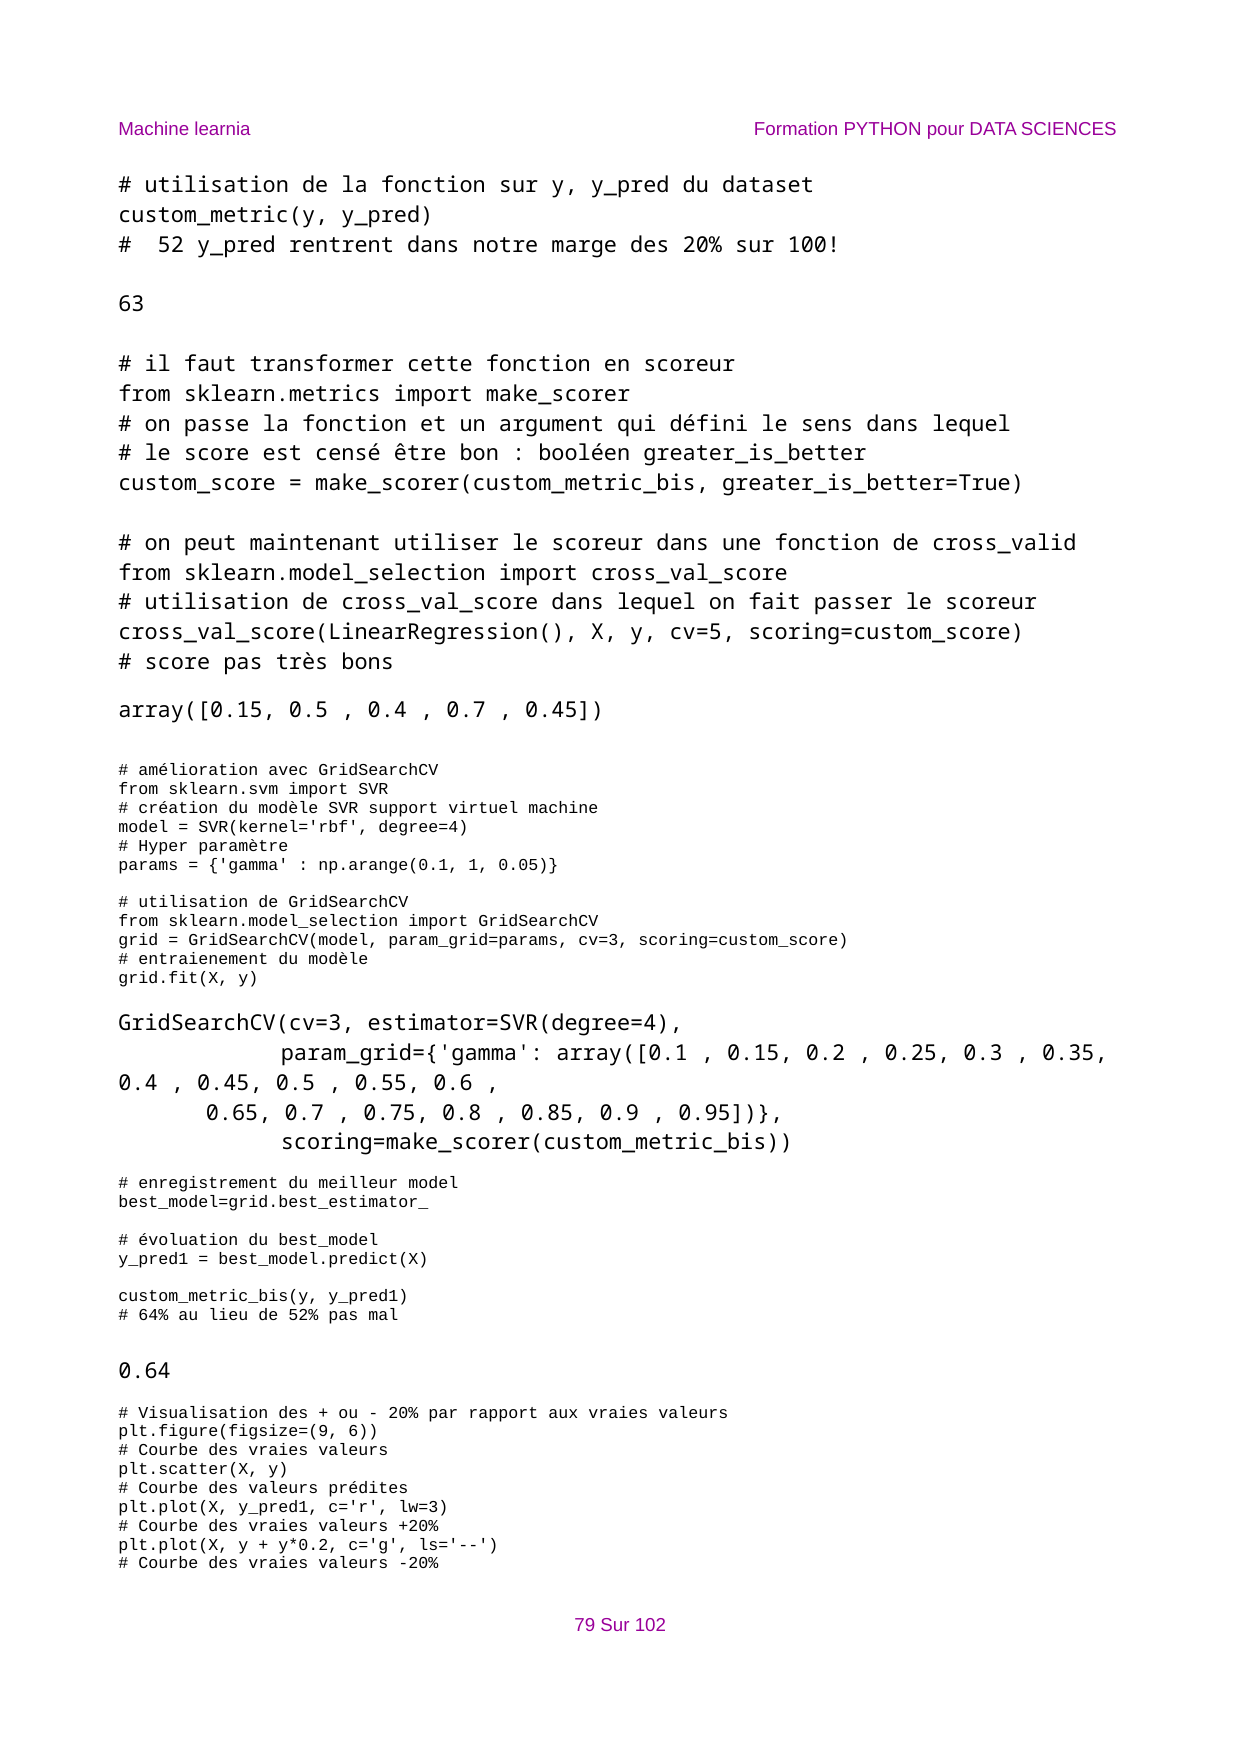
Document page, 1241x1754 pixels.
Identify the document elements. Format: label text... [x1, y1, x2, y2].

text # il faut transformer cette fonction en scoreur [118, 348, 1122, 378]
text plt.plot(X, y_pred1, c='r', lw=3) [118, 1498, 1122, 1517]
text custom_score = make_scorer(custom_metric_bis, greater_is_better=True) [118, 467, 1122, 497]
text # on passe la fonction et un argument qui défini le sens dans lequel [118, 407, 1122, 437]
text from sklearn.model_selection import GridSearchCV [118, 913, 1122, 932]
text GridSearchCV(cv=3, estimator=SVR(degree=4), [118, 1007, 1122, 1037]
text grid = GridSearchCV(model, param_grid=params, cv=3, scoring=custom_score) [118, 932, 1122, 951]
text y_pred1 = best_model.predict(X) [118, 1250, 1122, 1269]
text # création du modèle SVR support virtuel machine [118, 800, 1122, 818]
text # Courbe des vraies valeurs -20% [118, 1555, 1122, 1574]
text # 64% au lieu de 52% pas mal [118, 1307, 1122, 1326]
text # utilisation de cross_val_score dans lequel on fait passer le scoreur [118, 586, 1122, 616]
text # Courbe des vraies valeurs +20% [118, 1517, 1122, 1536]
text # utilisation de GridSearchCV [118, 894, 1122, 913]
text plt.scatter(X, y) [118, 1461, 1122, 1479]
text 0.64 [118, 1356, 1122, 1385]
text from sklearn.model_selection import cross_val_score [118, 556, 1122, 586]
text # Courbe des vraies valeurs [118, 1442, 1122, 1461]
text 63 [118, 288, 1122, 318]
text # score pas très bons [118, 646, 1122, 676]
text from sklearn.svm import SVR [118, 781, 1122, 800]
text # Visualisation des + ou - 20% par rapport aux vraies valeurs [118, 1404, 1122, 1423]
text grid.fit(X, y) [118, 969, 1122, 988]
text plt.figure(figsize=(9, 6)) [118, 1423, 1122, 1442]
text best_model=grid.best_estimator_ [118, 1194, 1122, 1213]
text # Courbe des valeurs prédites [118, 1479, 1122, 1498]
text from sklearn.metrics import make_scorer [118, 378, 1122, 407]
text # on peut maintenant utiliser le scoreur dans une fonction de cross_valid [118, 527, 1122, 556]
text cross_val_score(LinearRegression(), X, y, cv=5, scoring=custom_score) [118, 616, 1122, 646]
text custom_metric(y, y_pred) [118, 199, 1122, 229]
text model = SVR(kernel='rbf', degree=4) [118, 818, 1122, 837]
text # utilisation de la fonction sur y, y_pred du dataset [118, 169, 1122, 199]
text array([0.15, 0.5 , 0.4 , 0.7 , 0.45]) [118, 694, 1122, 724]
text # Hyper paramètre [118, 837, 1122, 856]
text # amélioration avec GridSearchCV [118, 762, 1122, 781]
text params = {'gamma' : np.arange(0.1, 1, 0.05)} [118, 856, 1122, 875]
text scoring=make_scorer(custom_metric_bis)) [118, 1126, 1122, 1156]
text # le score est censé être bon : booléen greater_is_better [118, 437, 1122, 467]
text custom_metric_bis(y, y_pred1) [118, 1288, 1122, 1307]
text param_grid={'gamma': array([0.1 , 0.15, 0.2 , 0.25, 0.3 , 0.35, 0.4 , 0.45, 0.5 , 0.55, 0.6 , [118, 1037, 1122, 1096]
text # entraienement du modèle [118, 951, 1122, 969]
text plt.plot(X, y + y*0.2, c='g', ls='--') [118, 1536, 1122, 1555]
text 0.65, 0.7 , 0.75, 0.8 , 0.85, 0.9 , 0.95])}, [118, 1096, 1122, 1126]
text # évoluation du best_model [118, 1231, 1122, 1250]
text # enregistrement du meilleur model [118, 1175, 1122, 1194]
text # 52 y_pred rentrent dans notre marge des 20% sur 100! [118, 229, 1122, 258]
